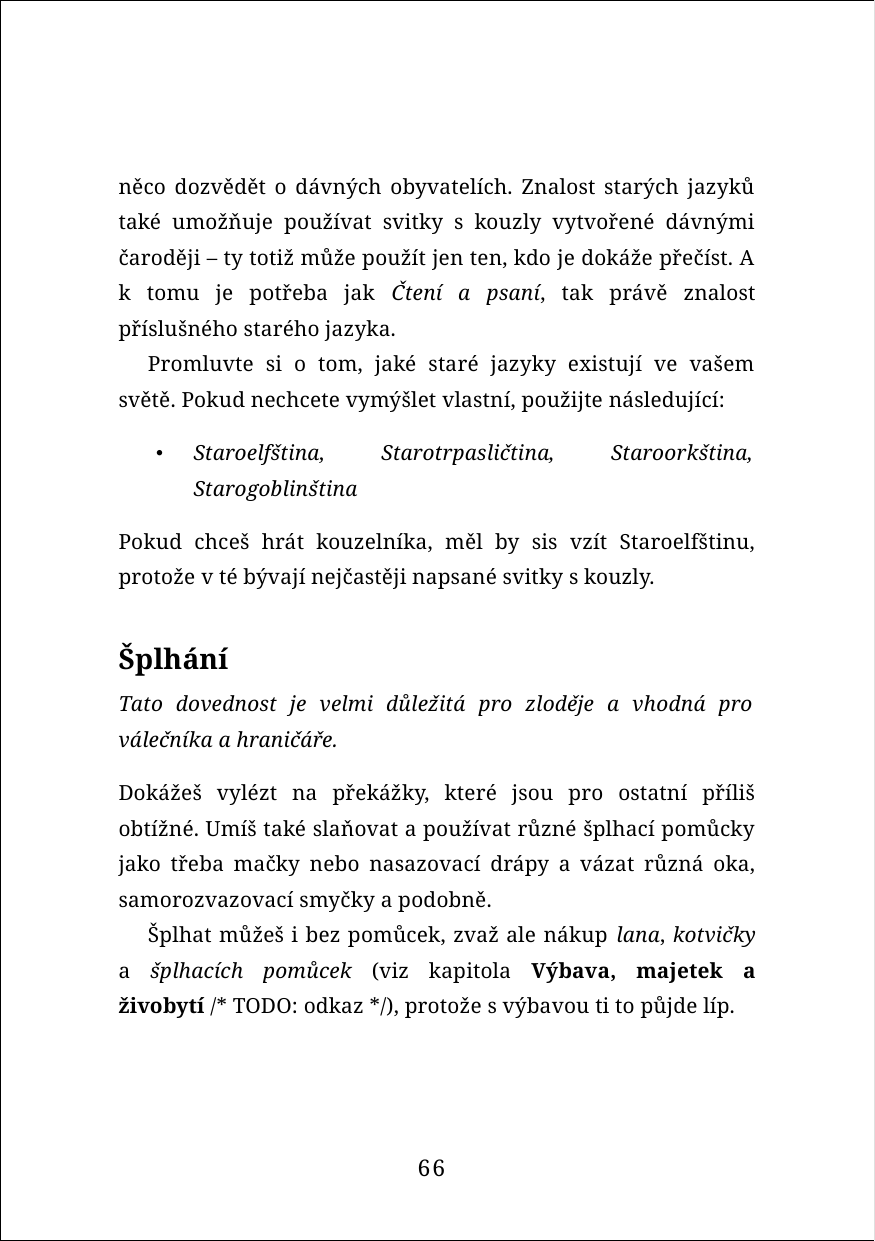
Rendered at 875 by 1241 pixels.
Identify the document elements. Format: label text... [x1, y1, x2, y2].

list Staroelfština, Starotrpasličtina, Staroorkština, Starogoblinština [156, 438, 756, 502]
text něco dozvědět o dávných obyvatelích. Znalost starých jazyků také umožňuje používat svitky s kouzly vytvořené dávnými čaroději – ty totiž může použít jen ten, kdo je dokáže přečíst. A k tomu je potřeba jak Čtení a psaní, tak právě znalost příslušného starého jazyka. Promluvte si o tom, jaké staré jazyky existují ve vašem světě. Pokud nechcete vymýšlet vlastní, použijte následující: [118, 172, 756, 413]
subtitle Šplhání [118, 639, 756, 678]
text Pokud chceš hrát kouzelníka, měl by sis vzít Staroelfštinu, protože v té bývají nejčastěji napsané svitky s kouzly. [118, 527, 756, 591]
text Dokážeš vylézt na překážky, které jsou pro ostatní příliš obtížné. Umíš také slaňovat a používat různé šplhací pomůcky jako třeba mačky nebo nasazovací drápy a vázat různá oka, samorozvazovací smyčky a podobně. Šplhat můžeš i bez pomůcek, zvaž ale nákup lana, kotvičky a šplhacích pomůcek (viz kapitola Výbava, majetek a živobytí /* TODO: odkaz */), protože s výbavou ti to půjde líp. [118, 778, 756, 1020]
text Tato dovednost je velmi důležitá pro zloděje a vhodná pro válečníka a hraničáře. [118, 689, 756, 753]
